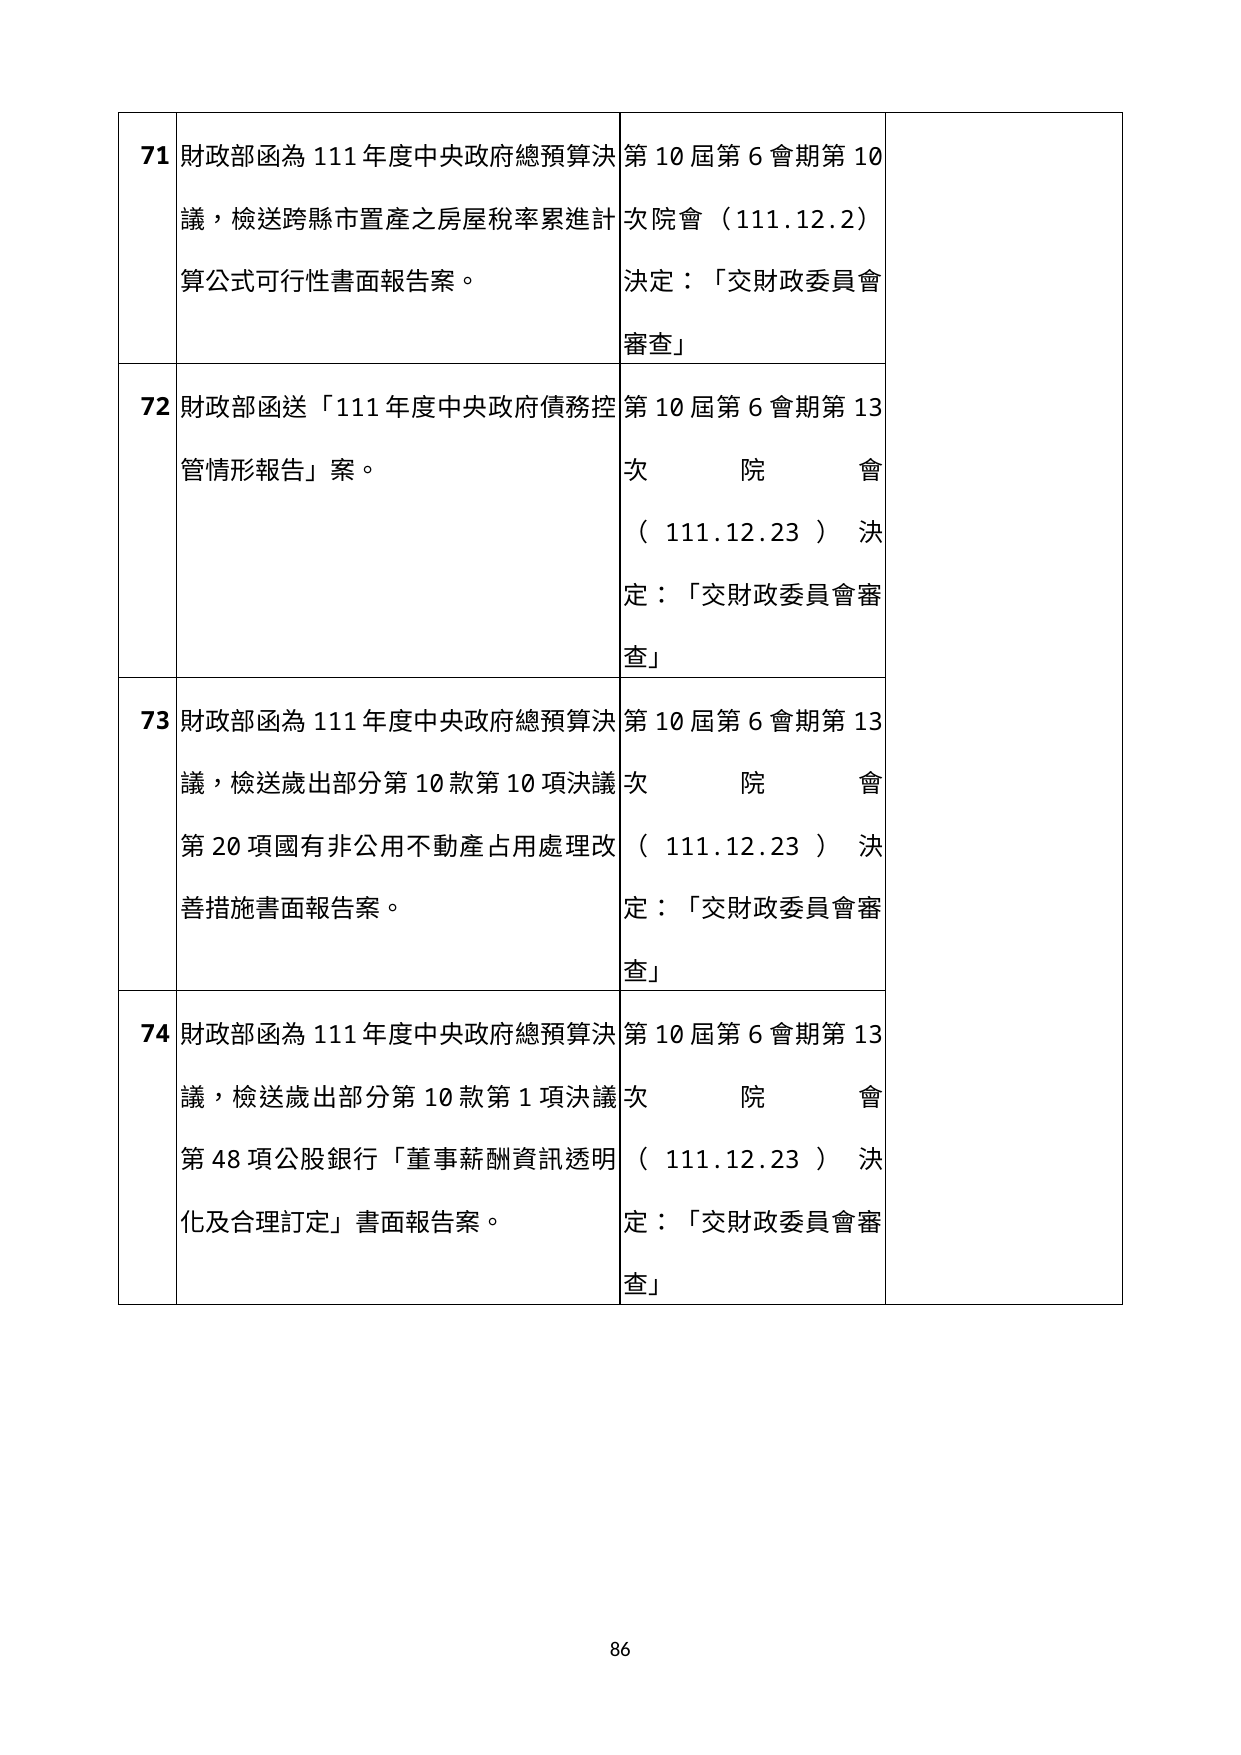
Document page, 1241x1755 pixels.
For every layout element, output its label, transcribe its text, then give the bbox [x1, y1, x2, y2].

table_cell 第10屆第6會期第13次院會（111.12.23）決定：「交財政委員會審查」 [621, 364, 885, 677]
table_cell 財政部函為111年度中央政府總預算決議，檢送跨縣市置產之房屋稅率累進計算公式可行性書面報告案。 [177, 113, 619, 363]
table_cell 財政部函為111年度中央政府總預算決議，檢送歲出部分第10款第10項決議第20項國有非公用不動產占用處理改善措施書面報告案。 [177, 678, 619, 990]
table_cell [119, 991, 176, 1304]
table_cell [886, 113, 1122, 1304]
table_cell 第10屆第6會期第13次院會（111.12.23）決定：「交財政委員會審查」 [621, 991, 885, 1304]
table_cell [119, 678, 176, 990]
table_cell [119, 364, 176, 677]
table_cell 財政部函為111年度中央政府總預算決議，檢送歲出部分第10款第1項決議第48項公股銀行「董事薪酬資訊透明化及合理訂定」書面報告案。 [177, 991, 619, 1304]
table_cell 財政部函送「111年度中央政府債務控管情形報告」案。 [177, 364, 619, 677]
table_cell 第10屆第6會期第13次院會（111.12.23）決定：「交財政委員會審查」 [621, 678, 885, 990]
table_cell [119, 113, 176, 363]
table_cell 第10屆第6會期第10次院會（111.12.2）決定：「交財政委員會審查」 [621, 113, 885, 363]
